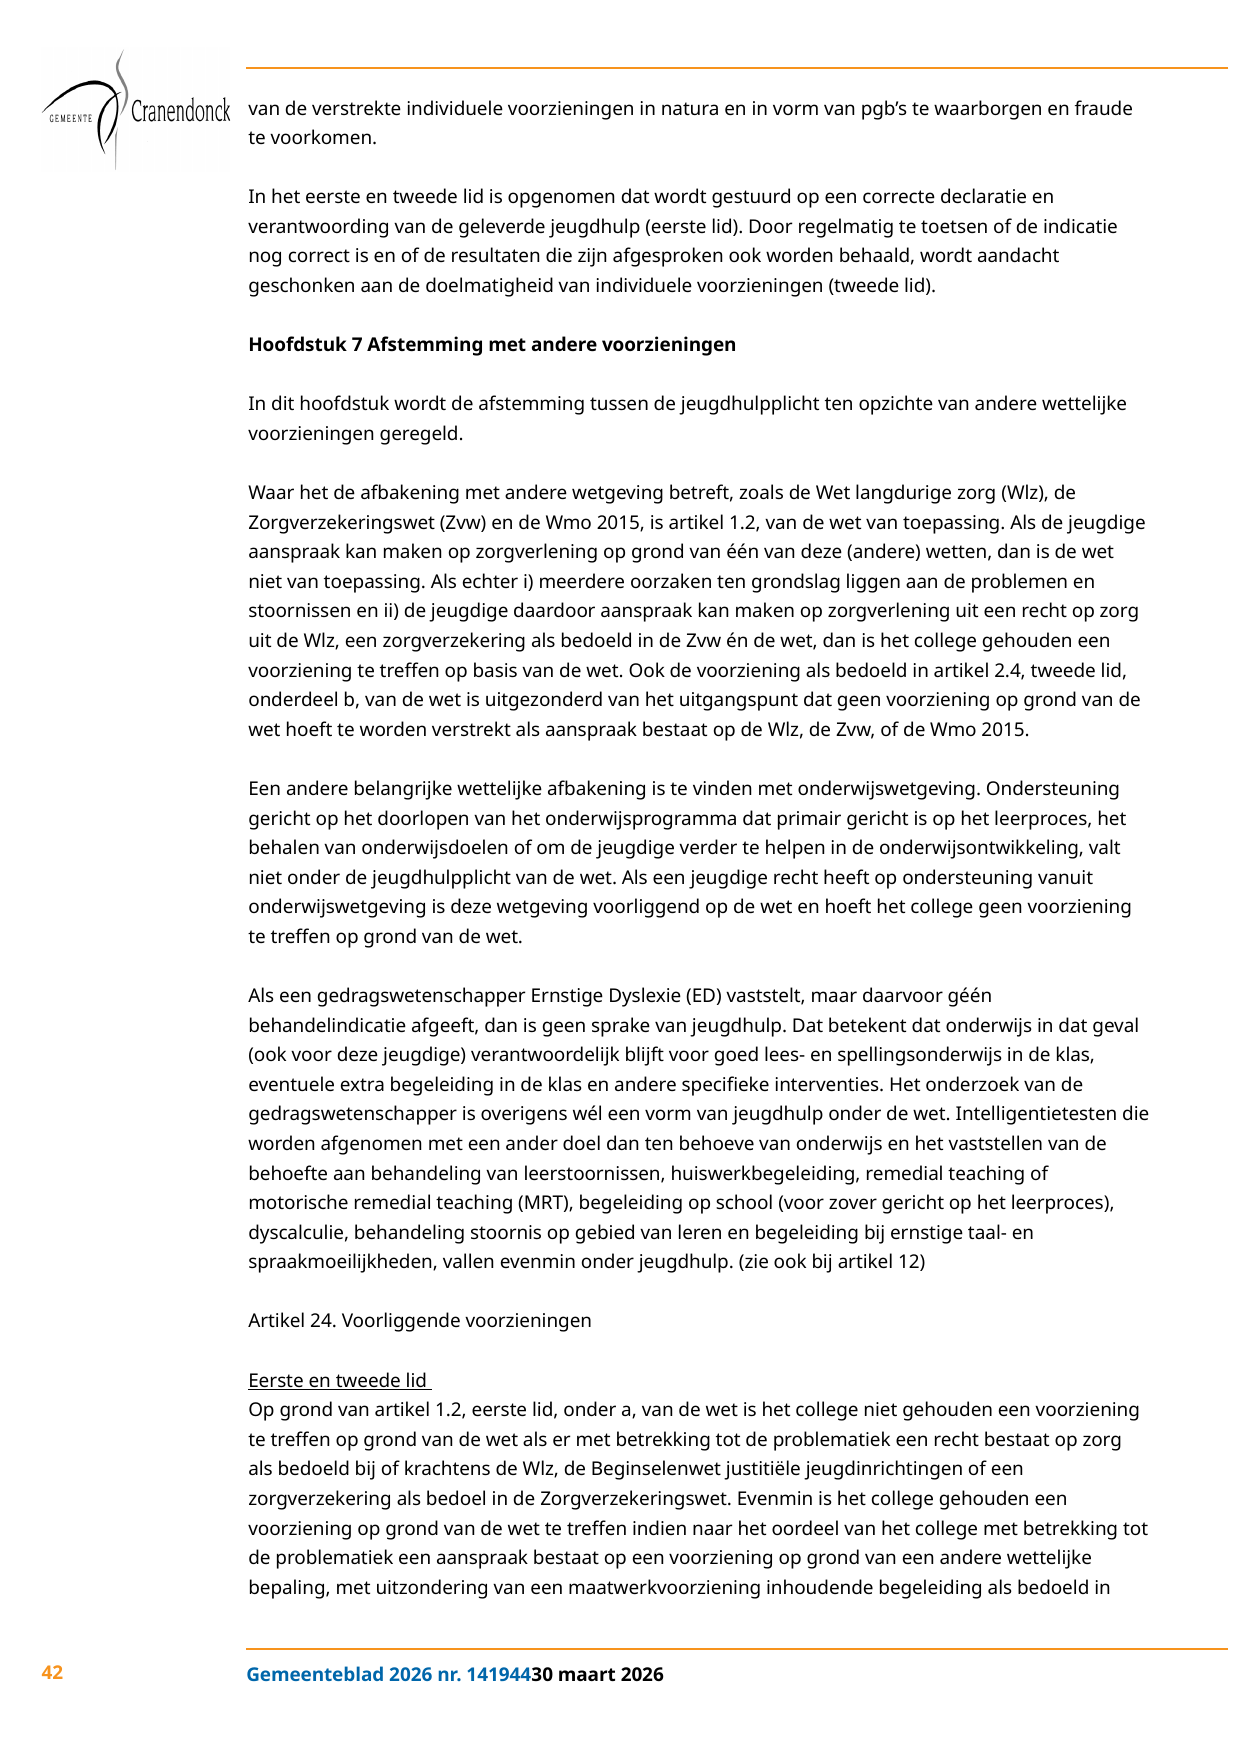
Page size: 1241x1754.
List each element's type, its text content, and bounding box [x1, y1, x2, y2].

text Als een gedragswetenschapper Ernstige Dyslexie (ED) vaststelt, maar daarvoor géén behandelindicatie afgeeft, dan is geen sprake van jeugdhulp. Dat betekent dat onderwijs in dat geval (ook voor deze jeugdige) verantwoordelijk blijft voor goed lees- en spellingsonderwijs in de klas, eventuele extra begeleiding in de klas en andere specifieke interventies. Het onderzoek van de gedragswetenschapper is overigens wél een vorm van jeugdhulp onder de wet. Intelligentietesten die worden afgenomen met een ander doel dan ten behoeve van onderwijs en het vaststellen van de behoefte aan behandeling van leerstoornissen, huiswerkbegeleiding, remedial teaching of motorische remedial teaching (MRT), begeleiding op school (voor zover gericht op het leerproces), dyscalculie, behandeling stoornis op gebied van leren en begeleiding bij ernstige taal- en spraakmoeilijkheden, vallen evenmin onder jeugdhulp. (zie ook bij artikel 12) [248, 982, 1152, 1274]
text Op grond van artikel 1.2, eerste lid, onder a, van de wet is het college niet gehouden een voorziening te treffen op grond van de wet als er met betrekking tot de problematiek een recht bestaat op zorg als bedoeld bij of krachtens de Wlz, de Beginselenwet justitiële jeugdinrichtingen of een zorgverzekering als bedoel in de Zorgverzekeringswet. Evenmin is het college gehouden een voorziening op grond van de wet te treffen indien naar het oordeel van het college met betrekking tot de problematiek een aanspraak bestaat op een voorziening op grond van een andere wettelijke bepaling, met uitzondering van een maatwerkvoorziening inhoudende begeleiding als bedoeld in [248, 1396, 1152, 1600]
text In dit hoofdstuk wordt de afstemming tussen de jeugdhulpplicht ten opzichte van andere wettelijke voorzieningen geregeld. [248, 391, 1152, 446]
picture [41, 47, 231, 172]
text Waar het de afbakening met andere wetgeving betreft, zoals de Wet langdurige zorg (Wlz), de Zorgverzekeringswet (Zvw) en de Wmo 2015, is artikel 1.2, van de wet van toepassing. Als de jeugdige aanspraak kan maken op zorgverlening op grond van één van deze (andere) wetten, dan is de wet niet van toepassing. Als echter i) meerdere oorzaken ten grondslag liggen aan de problemen en stoornissen en ii) de jeugdige daardoor aanspraak kan maken op zorgverlening uit een recht op zorg uit de Wlz, een zorgverzekering als bedoeld in de Zvw én de wet, dan is het college gehouden een voorziening te treffen op basis van de wet. Ook de voorziening als bedoeld in artikel 2.4, tweede lid, onderdeel b, van de wet is uitgezonderd van het uitgangspunt dat geen voorziening op grond van de wet hoeft te worden verstrekt als aanspraak bestaat op de Wlz, de Zvw, of de Wmo 2015. [248, 479, 1152, 742]
text Artikel 24. Voorliggende voorzieningen [248, 1308, 1152, 1333]
text Eerste en tweede lid [248, 1367, 1152, 1393]
text van de verstrekte individuele voorzieningen in natura en in vorm van pgb’s te waarborgen en fraude te voorkomen. [248, 95, 1152, 150]
text Een andere belangrijke wettelijke afbakening is te vinden met onderwijswetgeving. Ondersteuning gericht op het doorlopen van het onderwijsprogramma dat primair gericht is op het leerproces, het behalen van onderwijsdoelen of om de jeugdige verder te helpen in de onderwijsontwikkeling, valt niet onder de jeugdhulpplicht van de wet. Als een jeugdige recht heeft op ondersteuning vanuit onderwijswetgeving is deze wetgeving voorliggend op de wet en hoeft het college geen voorziening te treffen op grond van de wet. [248, 775, 1152, 949]
text In het eerste en tweede lid is opgenomen dat wordt gestuurd op een correcte declaratie en verantwoording van de geleverde jeugdhulp (eerste lid). Door regelmatig te toetsen of de indicatie nog correct is en of de resultaten die zijn afgesproken ook worden behaald, wordt aandacht geschonken aan de doelmatigheid van individuele voorzieningen (tweede lid). [248, 183, 1152, 298]
text Hoofdstuk 7 Afstemming met andere voorzieningen [248, 331, 1152, 357]
